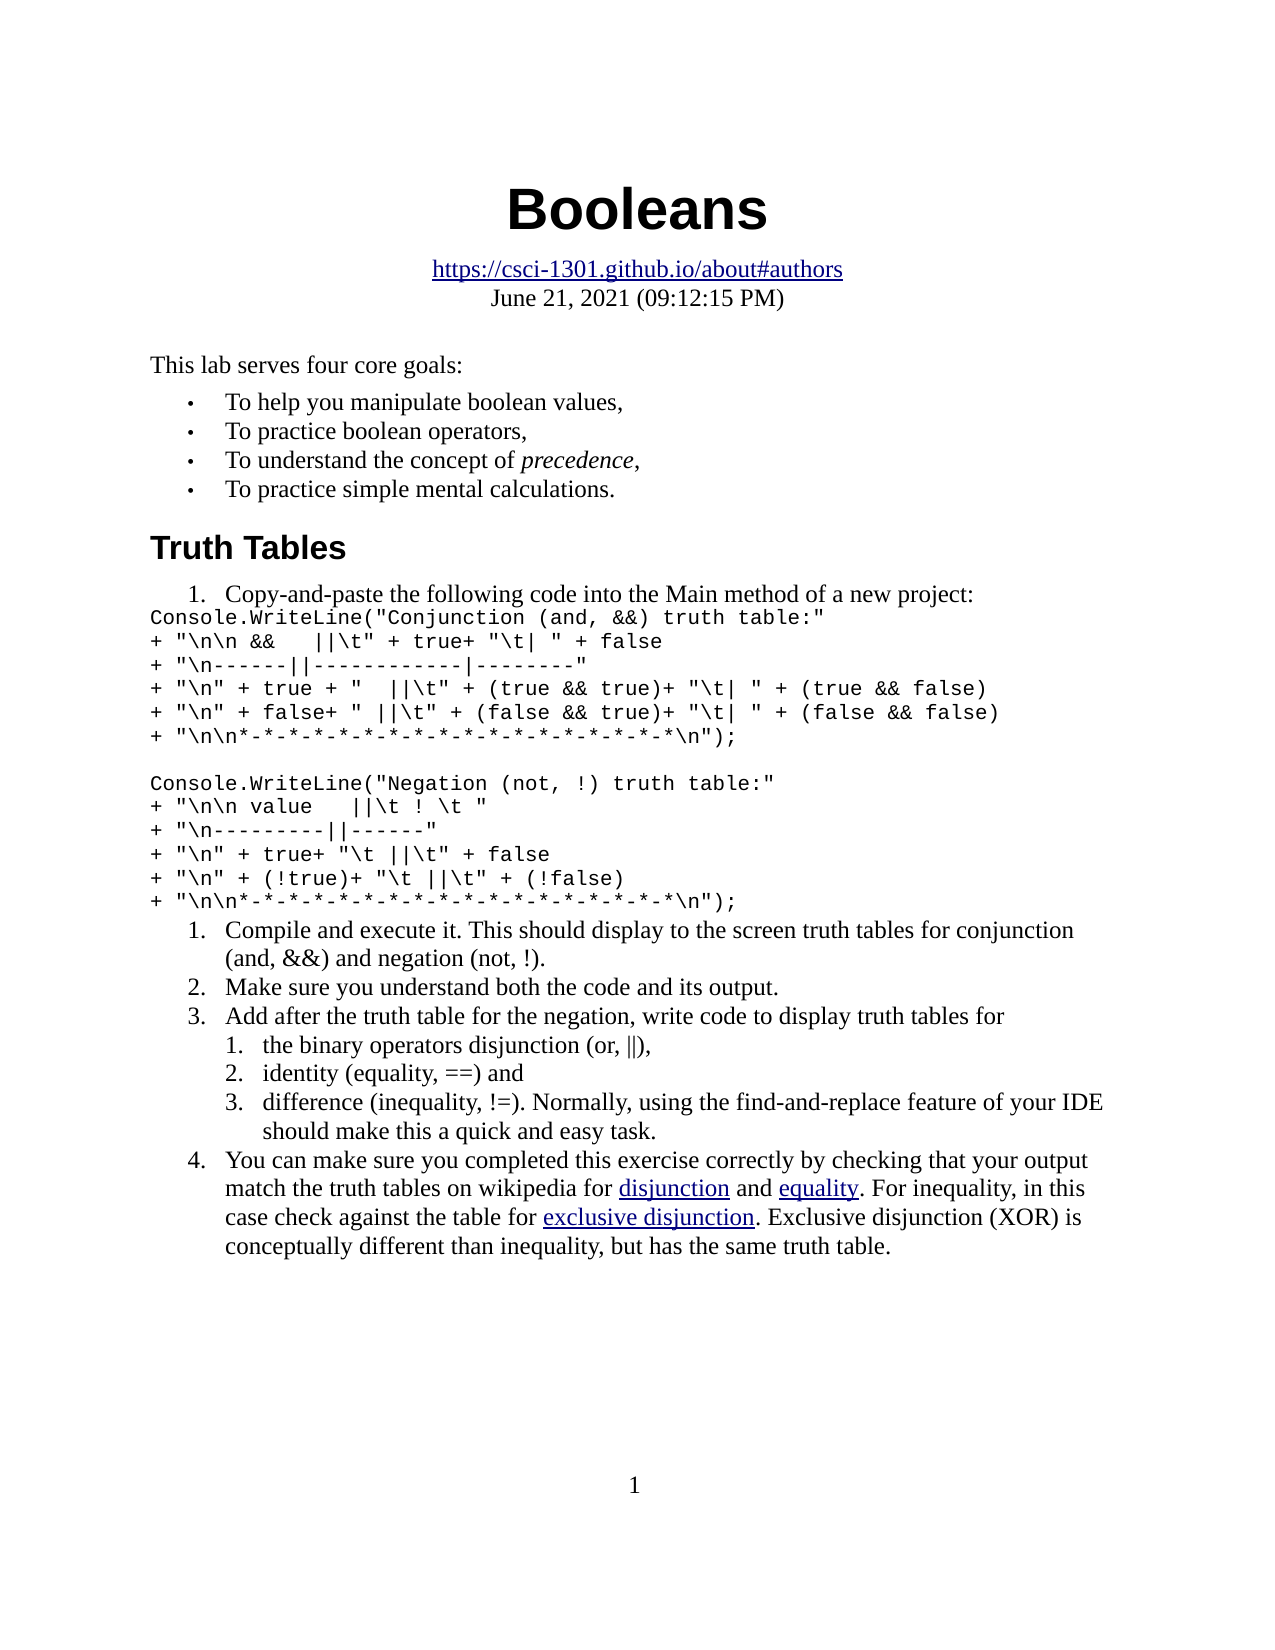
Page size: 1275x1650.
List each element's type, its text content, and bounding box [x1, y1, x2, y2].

text + "\n\n*-*-*-*-*-*-*-*-*-*-*-*-*-*-*-*-*-*\n"); [150, 726, 1125, 749]
text This lab serves four core goals: [150, 350, 1125, 378]
list To help you manipulate boolean values, [187, 387, 1125, 416]
list difference (inequality, !=). Normally, using the find-and-replace feature of your IDE should make this a quick and easy task. [225, 1087, 1125, 1145]
list Copy-and-paste the following code into the Main method of a new project: [187, 579, 1125, 607]
text + "\n------||------------|--------" [150, 655, 1125, 678]
list To understand the concept of precedence, [187, 445, 1125, 474]
subtitle Truth Tables [150, 527, 1125, 566]
list the binary operators disjunction (or, ||), [225, 1030, 1125, 1058]
list Add after the truth table for the negation, write code to display truth tables for [187, 1001, 1125, 1030]
text Console.WriteLine("Conjunction (and, &&) truth table:" [150, 607, 1125, 631]
text https://csci-1301.github.io/about#authors [150, 254, 1125, 283]
list You can make sure you completed this exercise correctly by checking that your output match the truth tables on wikipedia for disjunction and equality. For inequality, in this case check against the table for exclusive disjunction. Exclusive disjunction (XOR) is conceptually different than inequality, but has the same truth table. [187, 1145, 1125, 1260]
text Console.WriteLine("Negation (not, !) truth table:" [150, 773, 1125, 797]
list To practice simple mental calculations. [187, 474, 1125, 502]
text + "\n\n && ||\t" + true+ "\t| " + false [150, 631, 1125, 655]
list Compile and execute it. This should display to the screen truth tables for conjunction (and, &&) and negation (not, !). [187, 915, 1125, 972]
text June 21, 2021 (09:12:15 PM) [150, 283, 1125, 312]
text + "\n---------||------" [150, 820, 1125, 844]
title Booleans [150, 175, 1125, 242]
text + "\n\n value ||\t ! \t " [150, 797, 1125, 820]
list identity (equality, ==) and [225, 1058, 1125, 1087]
text + "\n" + true+ "\t ||\t" + false [150, 844, 1125, 867]
text + "\n" + true + " ||\t" + (true && true)+ "\t| " + (true && false) [150, 678, 1125, 702]
list To practice boolean operators, [187, 416, 1125, 445]
text + "\n" + false+ " ||\t" + (false && true)+ "\t| " + (false && false) [150, 702, 1125, 726]
list Make sure you understand both the code and its output. [187, 972, 1125, 1001]
text + "\n" + (!true)+ "\t ||\t" + (!false) [150, 867, 1125, 891]
text + "\n\n*-*-*-*-*-*-*-*-*-*-*-*-*-*-*-*-*-*\n"); [150, 891, 1125, 915]
